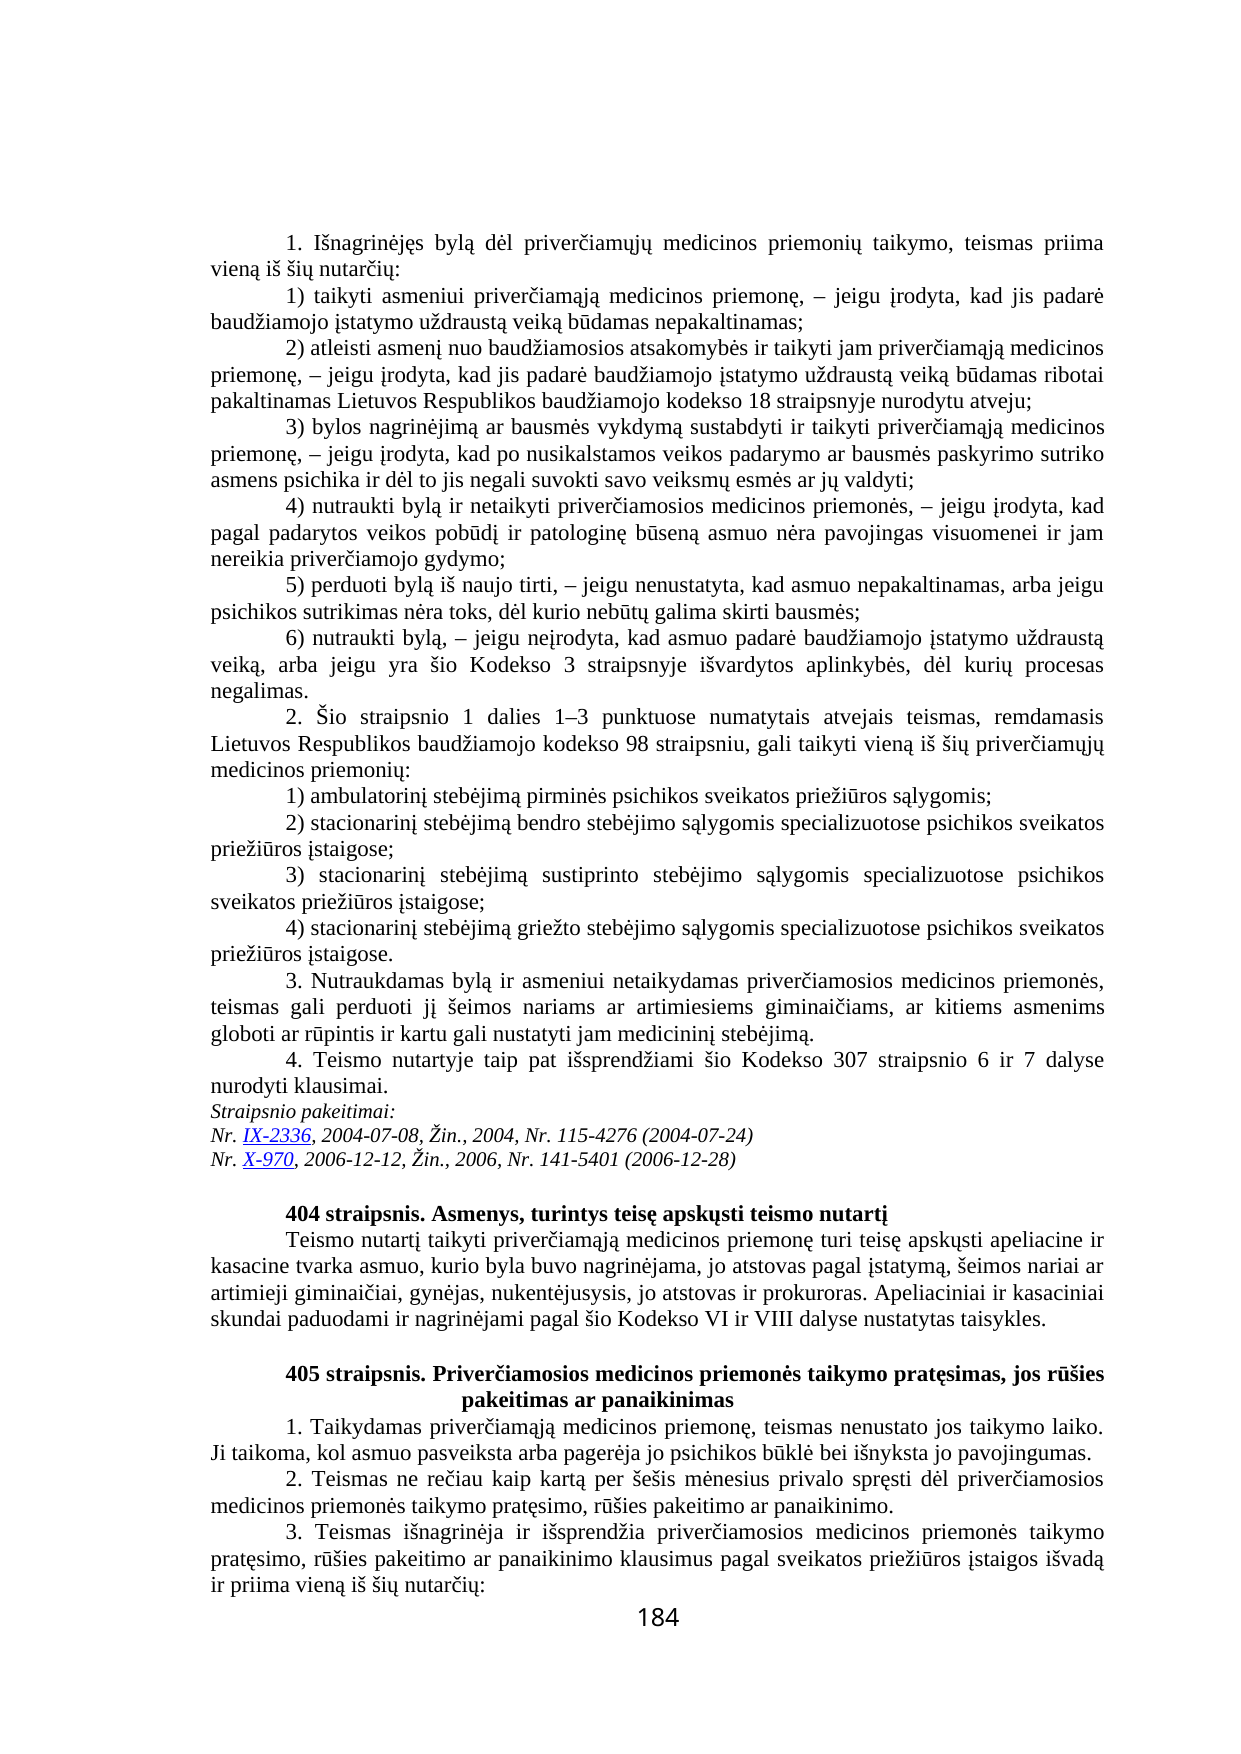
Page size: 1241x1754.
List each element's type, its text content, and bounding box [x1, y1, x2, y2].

text 1) taikyti asmeniui priverčiamąją medicinos priemonę, – jeigu įrodyta, kad jis padarė baudžiamojo įstatymo uždraustą veiką būdamas nepakaltinamas; [210, 282, 1105, 334]
text 2. Teismas ne rečiau kaip kartą per šešis mėnesius privalo spręsti dėl priverčiamosios medicinos priemonės taikymo pratęsimo, rūšies pakeitimo ar panaikinimo. [210, 1466, 1105, 1518]
text 404 straipsnis. Asmenys, turintys teisę apskųsti teismo nutartį [210, 1199, 1105, 1226]
text 4. Teismo nutartyje taip pat išsprendžiami šio Kodekso 307 straipsnio 6 ir 7 dalyse nurodyti klausimai. [210, 1046, 1105, 1099]
text 3) bylos nagrinėjimą ar bausmės vykdymą sustabdyti ir taikyti priverčiamąją medicinos priemonę, – jeigu įrodyta, kad po nusikalstamos veikos padarymo ar bausmės paskyrimo sutriko asmens psichika ir dėl to jis negali suvokti savo veiksmų esmės ar jų valdyti; [210, 413, 1105, 492]
text 1. Taikydamas priverčiamąją medicinos priemonę, teismas nenustato jos taikymo laiko. Ji taikoma, kol asmuo pasveiksta arba pagerėja jo psichikos būklė bei išnyksta jo pavojingumas. [210, 1413, 1105, 1466]
text 4) stacionarinį stebėjimą griežto stebėjimo sąlygomis specializuotose psichikos sveikatos priežiūros įstaigose. [210, 914, 1105, 967]
text Nr. X-970, 2006-12-12, Žin., 2006, Nr. 141-5401 (2006-12-28) [210, 1147, 1105, 1171]
text Straipsnio pakeitimai: [210, 1099, 1105, 1123]
text 3) stacionarinį stebėjimą sustiprinto stebėjimo sąlygomis specializuotose psichikos sveikatos priežiūros įstaigose; [210, 861, 1105, 914]
text 4) nutraukti bylą ir netaikyti priverčiamosios medicinos priemonės, – jeigu įrodyta, kad pagal padarytos veikos pobūdį ir patologinę būseną asmuo nėra pavojingas visuomenei ir jam nereikia priverčiamojo gydymo; [210, 492, 1105, 572]
text 6) nutraukti bylą, – jeigu neįrodyta, kad asmuo padarė baudžiamojo įstatymo uždraustą veiką, arba jeigu yra šio Kodekso 3 straipsnyje išvardytos aplinkybės, dėl kurių procesas negalimas. [210, 624, 1105, 703]
text 2. Šio straipsnio 1 dalies 1–3 punktuose numatytais atvejais teismas, remdamasis Lietuvos Respublikos baudžiamojo kodekso 98 straipsniu, gali taikyti vieną iš šių priverčiamųjų medicinos priemonių: [210, 703, 1105, 782]
text 1. Išnagrinėjęs bylą dėl priverčiamųjų medicinos priemonių taikymo, teismas priima vieną iš šių nutarčių: [210, 229, 1105, 282]
text 2) stacionarinį stebėjimą bendro stebėjimo sąlygomis specializuotose psichikos sveikatos priežiūros įstaigose; [210, 809, 1105, 861]
text Nr. IX-2336, 2004-07-08, Žin., 2004, Nr. 115-4276 (2004-07-24) [210, 1123, 1105, 1147]
text Teismo nutartį taikyti priverčiamąją medicinos priemonę turi teisę apskųsti apeliacine ir kasacine tvarka asmuo, kurio byla buvo nagrinėjama, jo atstovas pagal įstatymą, šeimos nariai ar artimieji giminaičiai, gynėjas, nukentėjusysis, jo atstovas ir prokuroras. Apeliaciniai ir kasaciniai skundai paduodami ir nagrinėjami pagal šio Kodekso VI ir VIII dalyse nustatytas taisykles. [210, 1226, 1105, 1331]
text 3. Nutraukdamas bylą ir asmeniui netaikydamas priverčiamosios medicinos priemonės, teismas gali perduoti jį šeimos nariams ar artimiesiems giminaičiams, ar kitiems asmenims globoti ar rūpintis ir kartu gali nustatyti jam medicininį stebėjimą. [210, 967, 1105, 1046]
text 2) atleisti asmenį nuo baudžiamosios atsakomybės ir taikyti jam priverčiamąją medicinos priemonę, – jeigu įrodyta, kad jis padarė baudžiamojo įstatymo uždraustą veiką būdamas ribotai pakaltinamas Lietuvos Respublikos baudžiamojo kodekso 18 straipsnyje nurodytu atveju; [210, 334, 1105, 413]
text 1) ambulatorinį stebėjimą pirminės psichikos sveikatos priežiūros sąlygomis; [210, 782, 1105, 809]
text 3. Teismas išnagrinėja ir išsprendžia priverčiamosios medicinos priemonės taikymo pratęsimo, rūšies pakeitimo ar panaikinimo klausimus pagal sveikatos priežiūros įstaigos išvadą ir priima vieną iš šių nutarčių: [210, 1518, 1105, 1597]
text 5) perduoti bylą iš naujo tirti, – jeigu nenustatyta, kad asmuo nepakaltinamas, arba jeigu psichikos sutrikimas nėra toks, dėl kurio nebūtų galima skirti bausmės; [210, 572, 1105, 624]
text 405 straipsnis. Priverčiamosios medicinos priemonės taikymo pratęsimas, jos rūšies pakeitimas ar panaikinimas [285, 1360, 1105, 1413]
